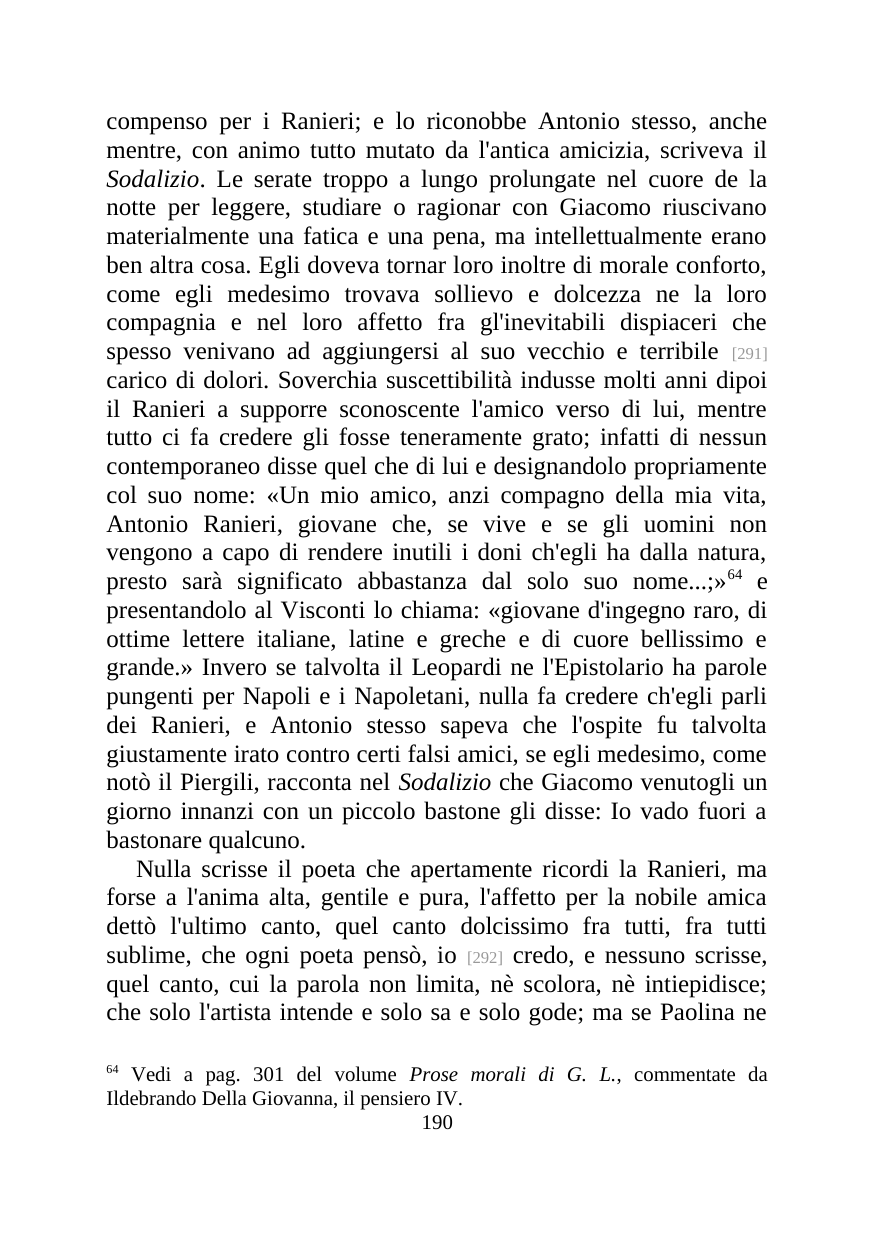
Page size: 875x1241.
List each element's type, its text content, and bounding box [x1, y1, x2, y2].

text Nulla scrisse il poeta che apertamente ricordi la Ranieri, ma forse a l'anima alta, gentile e pura, l'affetto per la nobile amica dettò l'ultimo canto, quel canto dolcissimo fra tutti, fra tutti sublime, che ogni poeta pensò, io [292] credo, e nessuno scrisse, quel canto, cui la parola non limita, nè scolora, nè intiepidisce; che solo l'artista intende e solo sa e solo gode; ma se Paolina ne [106, 854, 768, 1026]
text compenso per i Ranieri; e lo riconobbe Antonio stesso, anche mentre, con animo tutto mutato da l'antica amicizia, scriveva il Sodalizio. Le serate troppo a lungo prolungate nel cuore de la notte per leggere, studiare o ragionar con Giacomo riuscivano materialmente una fatica e una pena, ma intellettualmente erano ben altra cosa. Egli doveva tornar loro inoltre di morale conforto, come egli medesimo trovava sollievo e dolcezza ne la loro compagnia e nel loro affetto fra gl'inevitabili dispiaceri che spesso venivano ad aggiungersi al suo vecchio e terribile [291] carico di dolori. Soverchia suscettibilità indusse molti anni dipoi il Ranieri a supporre sconoscente l'amico verso di lui, mentre tutto ci fa credere gli fosse teneramente grato; infatti di nessun contemporaneo disse quel che di lui e designandolo propriamente col suo nome: «Un mio amico, anzi compagno della mia vita, Antonio Ranieri, giovane che, se vive e se gli uomini non vengono a capo di rendere inutili i doni ch'egli ha dalla natura, presto sarà significato abbastanza dal solo suo nome...;» e presentandolo al Visconti lo chiama: «giovane d'ingegno raro, di ottime lettere italiane, latine e greche e di cuore bellissimo e grande.» Invero se talvolta il Leopardi ne l'Epistolario ha parole pungenti per Napoli e i Napoletani, nulla fa credere ch'egli parli dei Ranieri, e Antonio stesso sapeva che l'ospite fu talvolta giustamente irato contro certi falsi amici, se egli medesimo, come notò il Piergili, racconta nel Sodalizio che Giacomo venutogli un giorno innanzi con un piccolo bastone gli disse: Io vado fuori a bastonare qualcuno. [106, 106, 768, 854]
text Vedi a pag. 301 del volume Prose morali di G. L., commentate da Ildebrando Della Giovanna, il pensiero IV. [106, 1062, 768, 1110]
